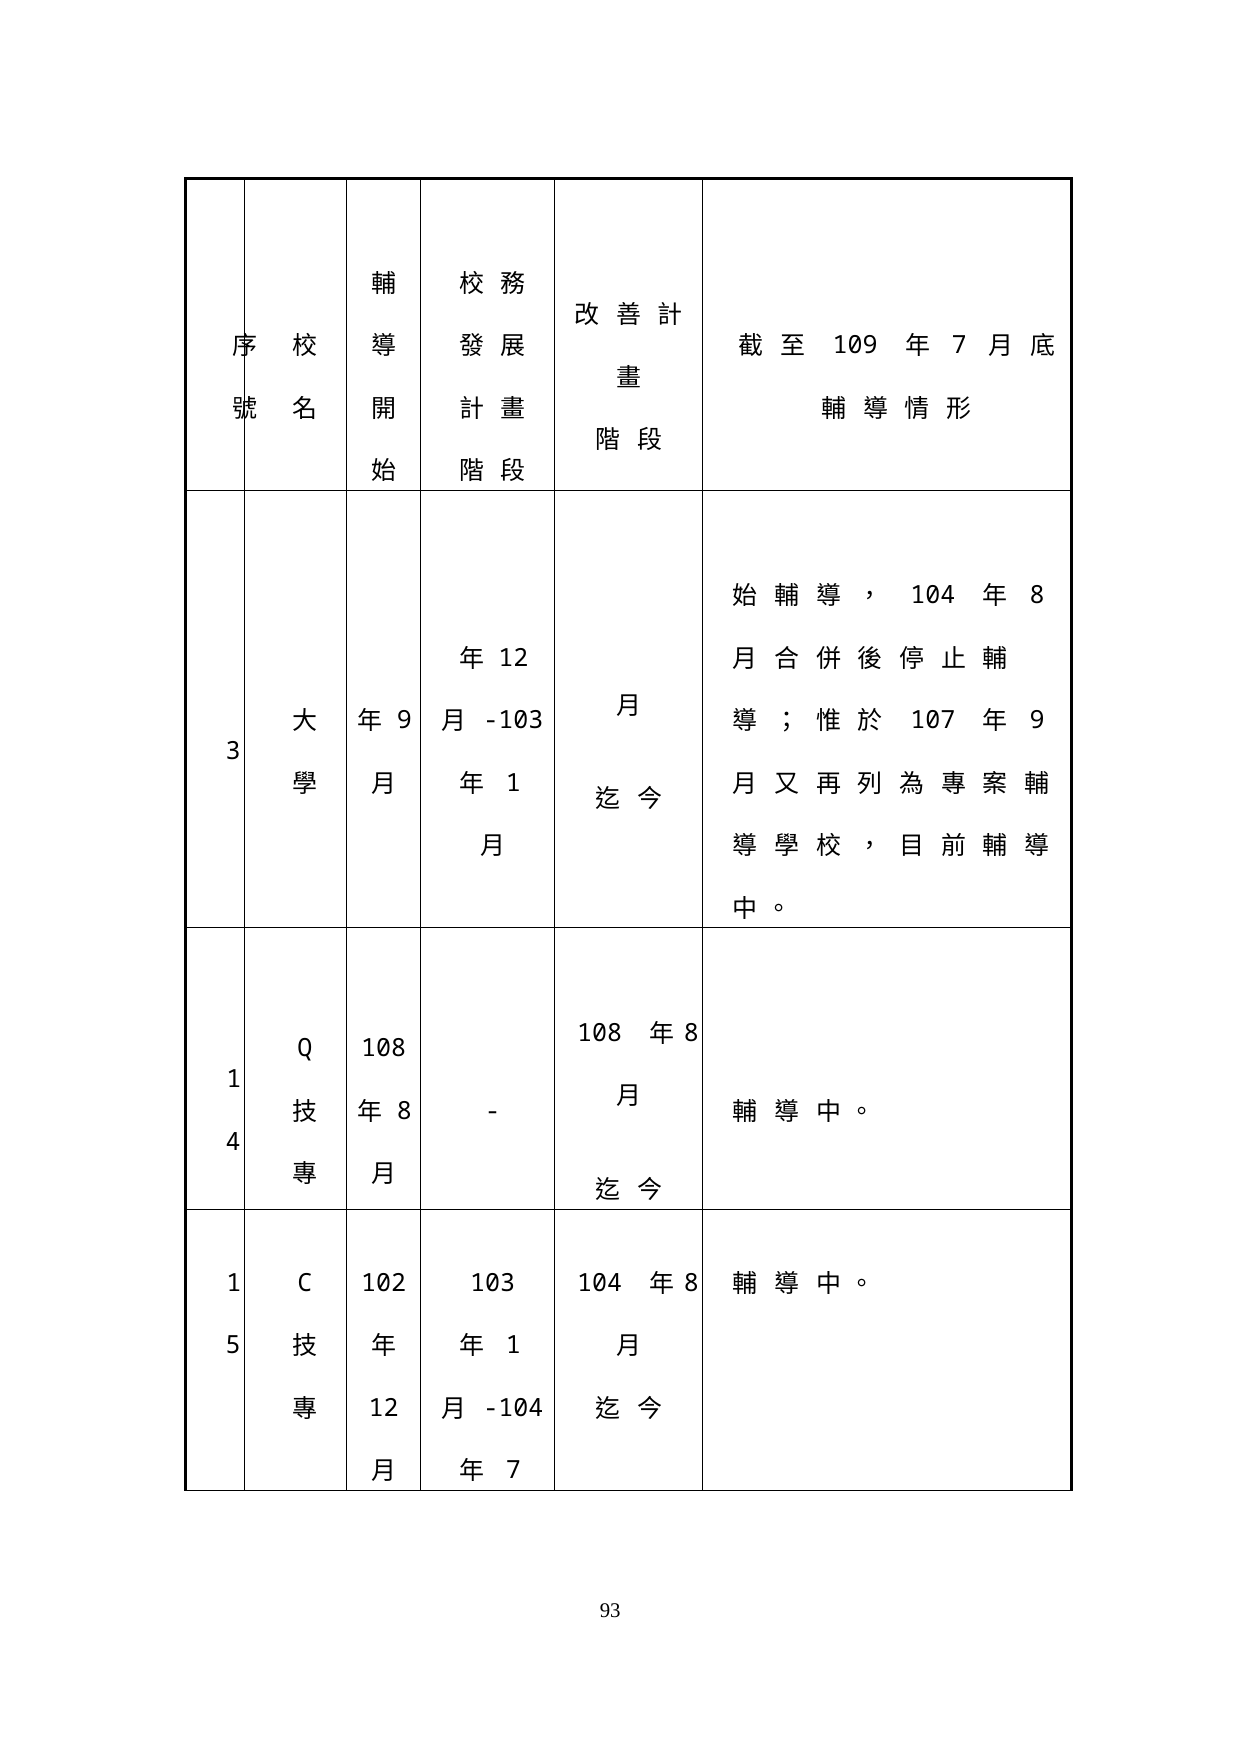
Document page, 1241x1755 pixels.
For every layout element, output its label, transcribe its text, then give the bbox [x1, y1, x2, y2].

table_header 校名 [245, 180, 346, 490]
table_header 輔導開始 [347, 180, 420, 490]
table_cell 103年1月-104年7 [421, 1210, 554, 1490]
table_cell 輔導中。 [703, 1210, 1070, 1490]
table_cell 年12月-103年1月 [421, 491, 554, 927]
table_cell 15 [187, 1210, 244, 1490]
table_cell 輔導中。 [703, 928, 1070, 1208]
table_cell C技專 [245, 1210, 346, 1490]
table_cell 大學 [245, 491, 346, 927]
table_cell - [421, 928, 554, 1208]
table_cell 108年8月 [347, 928, 420, 1208]
table_cell 108年8月 迄今 [555, 928, 702, 1208]
table_cell 14 [187, 928, 244, 1208]
table_header 截至109年7月底輔導情形 [703, 180, 1070, 490]
table_cell 104年8月 迄今 [555, 1210, 702, 1490]
table_cell 月 迄今 [555, 491, 702, 927]
table_cell Q技專 [245, 928, 346, 1208]
table_header 改善計畫 階段 [555, 180, 702, 490]
table_header 校務發展 計畫階段 [421, 180, 554, 490]
table_header 序號 [187, 180, 244, 490]
table_cell 102年12月 [347, 1210, 420, 1490]
table_cell 年9月 [347, 491, 420, 927]
table_cell 3 [187, 491, 244, 927]
table_cell 始輔導，104年8月合併後停止輔導；惟於107年9月又再列為專案輔導學校，目前輔導中。 [703, 491, 1070, 927]
